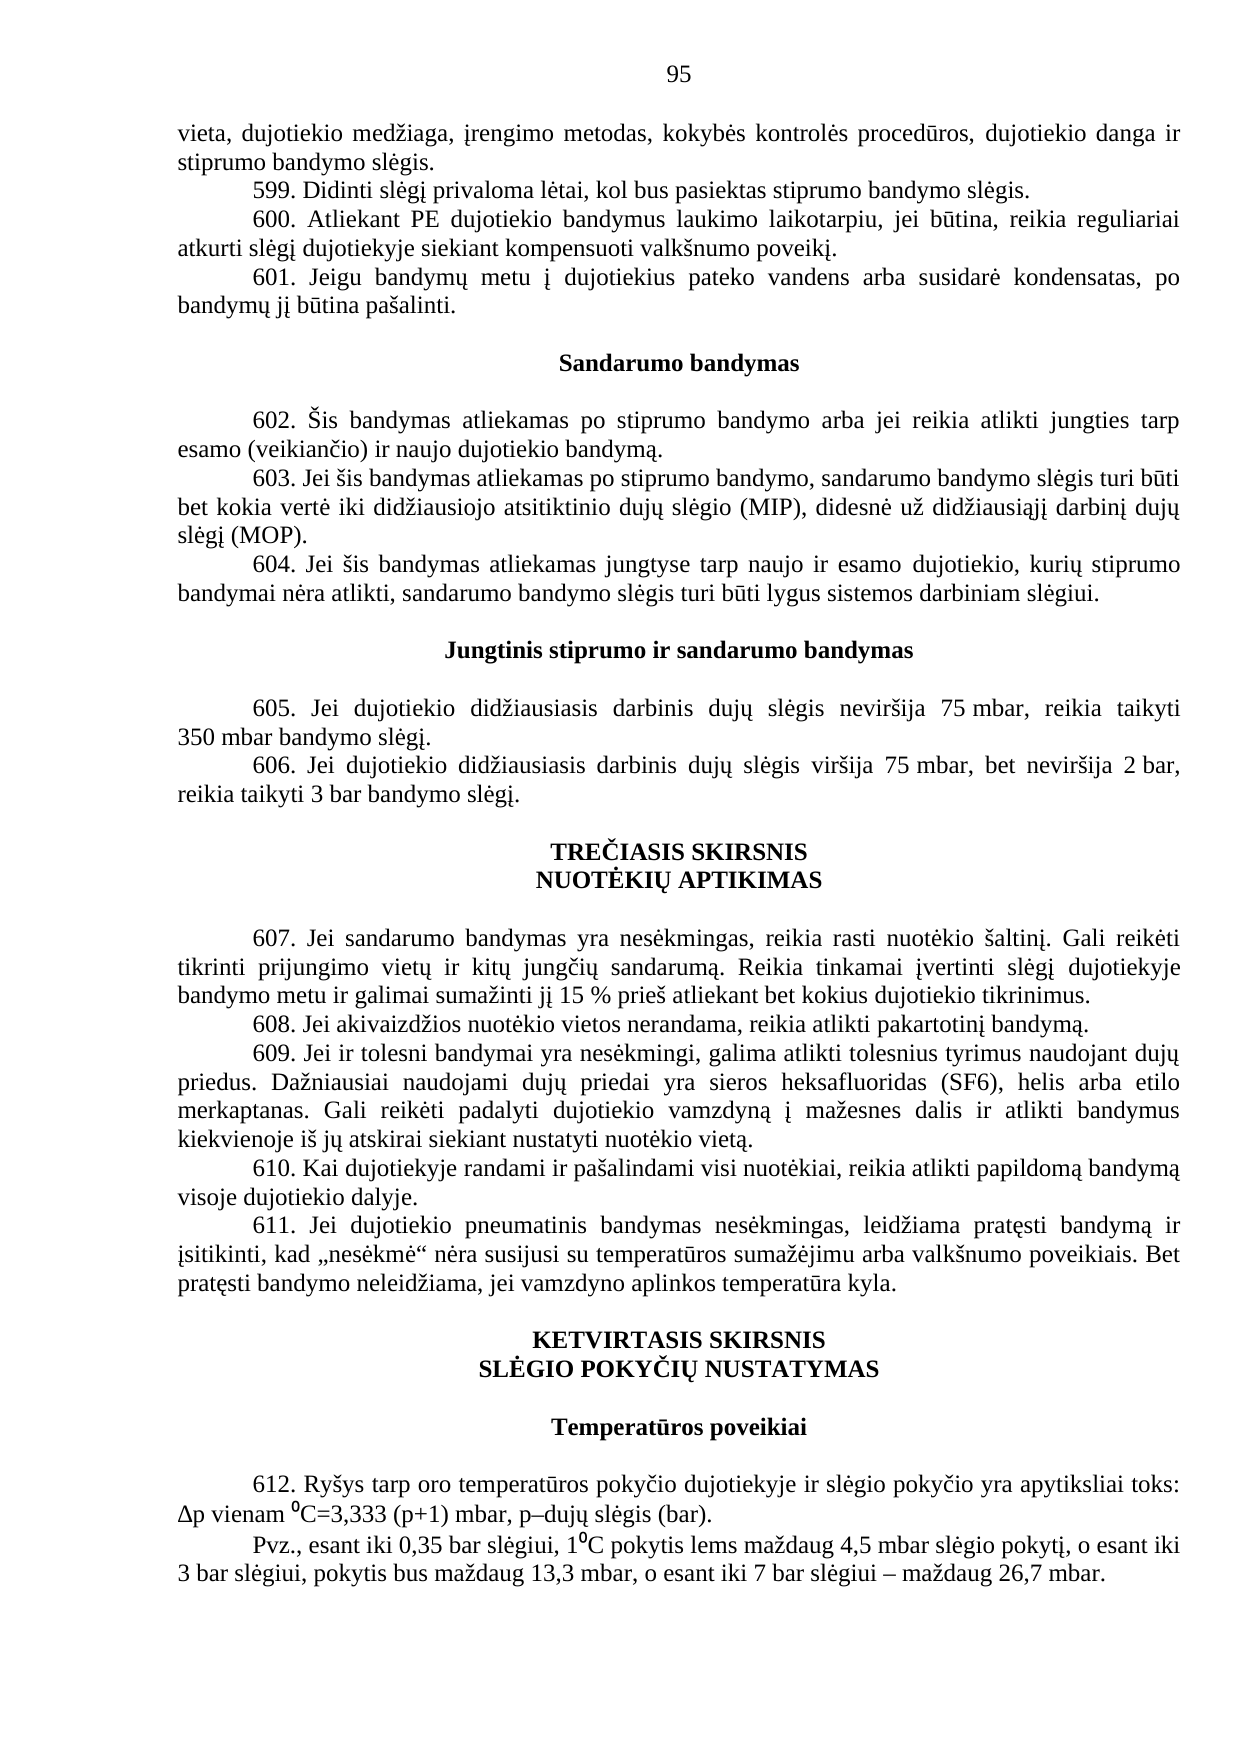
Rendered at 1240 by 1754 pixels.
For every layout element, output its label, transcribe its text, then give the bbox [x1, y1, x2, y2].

text 601. Jeigu bandymų metu į dujotiekius pateko vandens arba susidarė kondensatas, po bandymų jį būtina pašalinti. [177, 262, 1181, 319]
text 608. Jei akivaizdžios nuotėkio vietos nerandama, reikia atlikti pakartotinį bandymą. [177, 1009, 1181, 1038]
text TREČIASIS SKIRSNIS [177, 837, 1181, 866]
text 609. Jei ir tolesni bandymai yra nesėkmingi, galima atlikti tolesnius tyrimus naudojant dujų priedus. Dažniausiai naudojami dujų priedai yra sieros heksafluoridas (SF6), helis arba etilo merkaptanas. Gali reikėti padalyti dujotiekio vamzdyną į mažesnes dalis ir atlikti bandymus kiekvienoje iš jų atskirai siekiant nustatyti nuotėkio vietą. [177, 1038, 1181, 1153]
text 602. Šis bandymas atliekamas po stiprumo bandymo arba jei reikia atlikti jungties tarp esamo (veikiančio) ir naujo dujotiekio bandymą. [177, 406, 1181, 463]
text Jungtinis stiprumo ir sandarumo bandymas [177, 636, 1181, 664]
text 603. Jei šis bandymas atliekamas po stiprumo bandymo, sandarumo bandymo slėgis turi būti bet kokia vertė iki didžiausiojo atsitiktinio dujų slėgio (MIP), didesnė už didžiausiąjį darbinį dujų slėgį (MOP). [177, 463, 1181, 549]
text 606. Jei dujotiekio didžiausiasis darbinis dujų slėgis viršija 75 mbar, bet neviršija 2 bar, reikia taikyti 3 bar bandymo slėgį. [177, 751, 1181, 808]
text SLĖGIO POKYČIŲ NUSTATYMAS [177, 1354, 1181, 1383]
text 600. Atliekant PE dujotiekio bandymus laukimo laikotarpiu, jei būtina, reikia reguliariai atkurti slėgį dujotiekyje siekiant kompensuoti valkšnumo poveikį. [177, 204, 1181, 262]
text 612. Ryšys tarp oro temperatūros pokyčio dujotiekyje ir slėgio pokyčio yra apytiksliai toks: ∆p vienam ⁰C=3,333 (p+1) mbar, p–dujų slėgis (bar). [177, 1469, 1181, 1528]
text vieta, dujotiekio medžiaga, įrengimo metodas, kokybės kontrolės procedūros, dujotiekio danga ir stiprumo bandymo slėgis. [177, 118, 1181, 176]
text Temperatūros poveikiai [177, 1412, 1181, 1441]
text 610. Kai dujotiekyje randami ir pašalindami visi nuotėkiai, reikia atlikti papildomą bandymą visoje dujotiekio dalyje. [177, 1153, 1181, 1211]
text Pvz., esant iki 0,35 bar slėgiui, 1⁰C pokytis lems maždaug 4,5 mbar slėgio pokytį, o esant iki 3 bar slėgiui, pokytis bus maždaug 13,3 mbar, o esant iki 7 bar slėgiui – maždaug 26,7 mbar. [177, 1528, 1181, 1587]
text 611. Jei dujotiekio pneumatinis bandymas nesėkmingas, leidžiama pratęsti bandymą ir įsitikinti, kad „nesėkmė“ nėra susijusi su temperatūros sumažėjimu arba valkšnumo poveikiais. Bet pratęsti bandymo neleidžiama, jei vamzdyno aplinkos temperatūra kyla. [177, 1211, 1181, 1297]
text Sandarumo bandymas [177, 348, 1181, 377]
text 605. Jei dujotiekio didžiausiasis darbinis dujų slėgis neviršija 75 mbar, reikia taikyti 350 mbar bandymo slėgį. [177, 693, 1181, 751]
text 599. Didinti slėgį privaloma lėtai, kol bus pasiektas stiprumo bandymo slėgis. [177, 176, 1181, 204]
text NUOTĖKIŲ APTIKIMAS [177, 866, 1181, 894]
text KETVIRTASIS SKIRSNIS [177, 1326, 1181, 1354]
text 604. Jei šis bandymas atliekamas jungtyse tarp naujo ir esamo dujotiekio, kurių stiprumo bandymai nėra atlikti, sandarumo bandymo slėgis turi būti lygus sistemos darbiniam slėgiui. [177, 549, 1181, 607]
text 607. Jei sandarumo bandymas yra nesėkmingas, reikia rasti nuotėkio šaltinį. Gali reikėti tikrinti prijungimo vietų ir kitų jungčių sandarumą. Reikia tinkamai įvertinti slėgį dujotiekyje bandymo metu ir galimai sumažinti jį 15 % prieš atliekant bet kokius dujotiekio tikrinimus. [177, 923, 1181, 1009]
